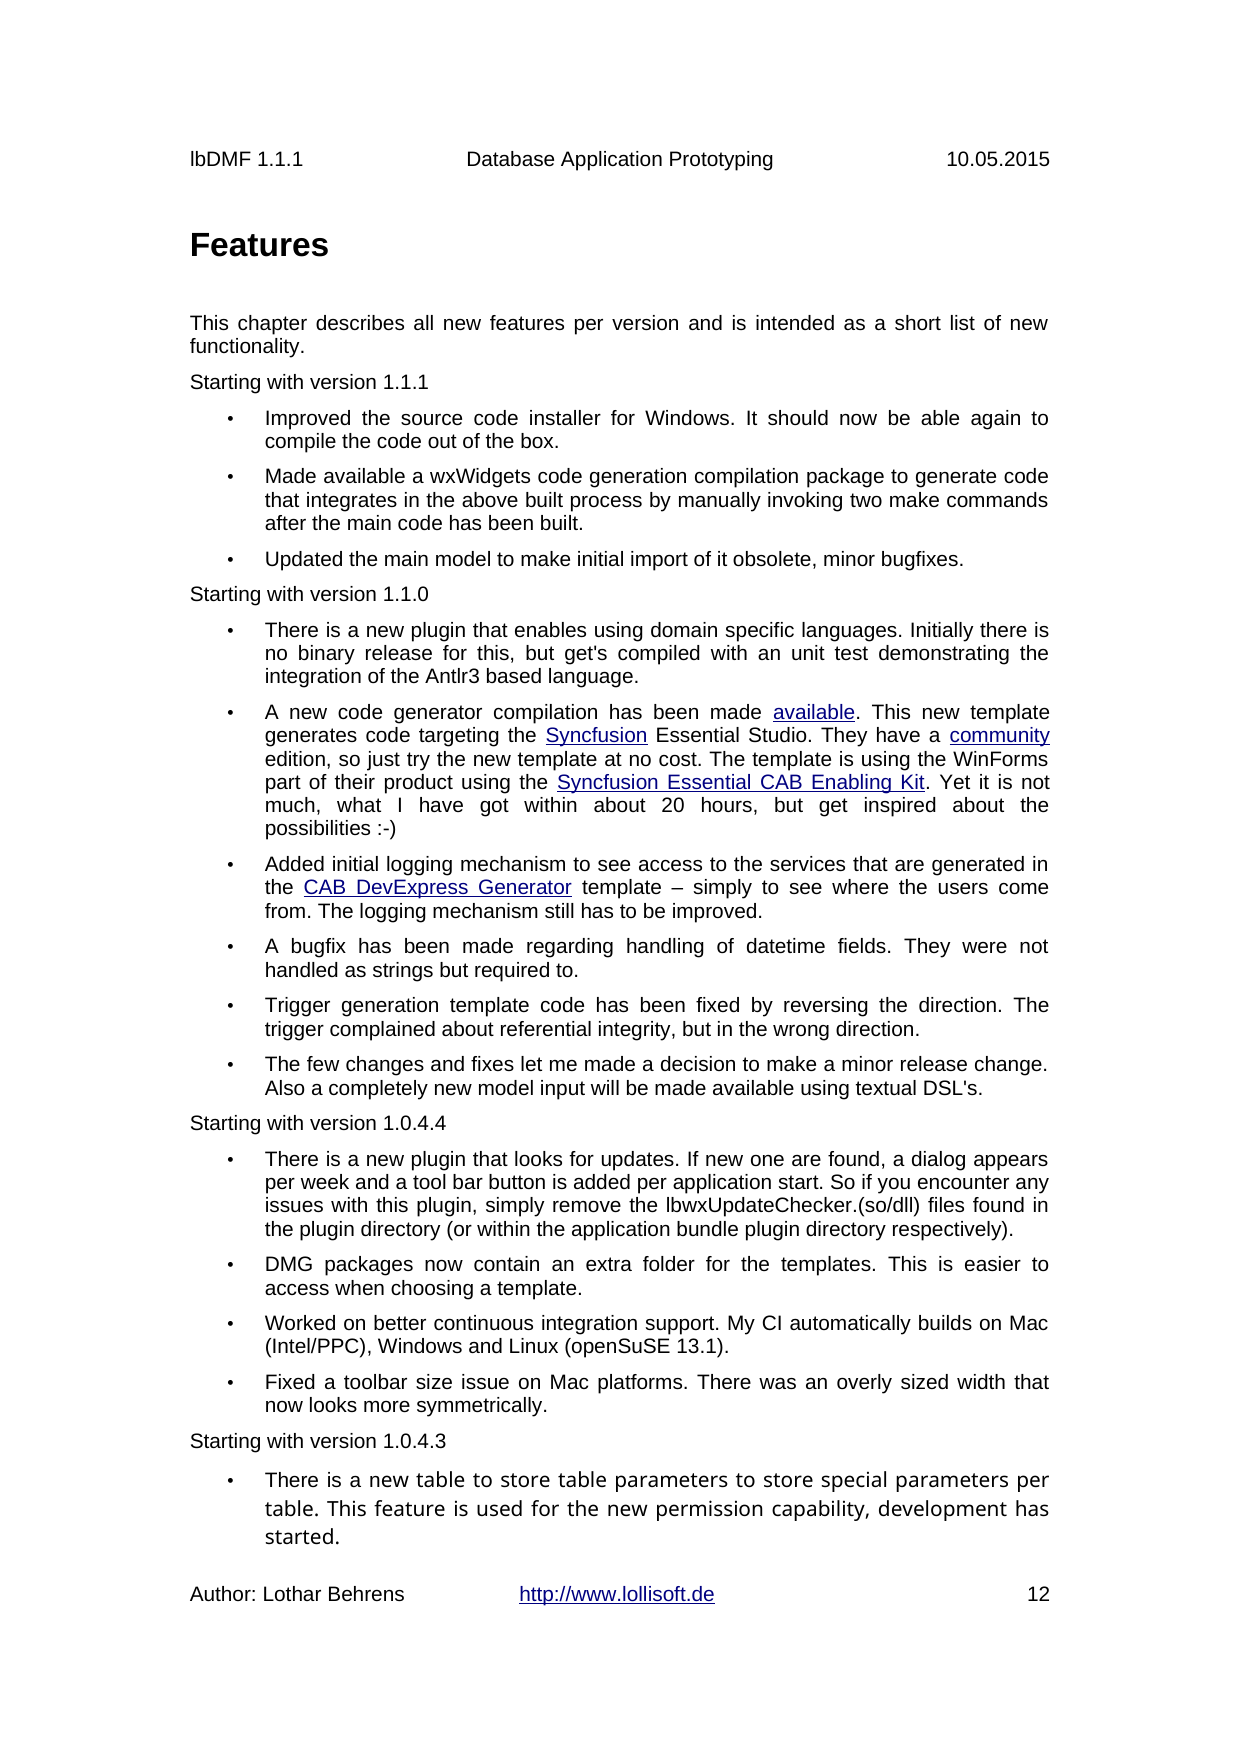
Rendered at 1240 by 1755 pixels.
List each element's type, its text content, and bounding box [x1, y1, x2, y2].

list Fixed a toolbar size issue on Mac platforms. There was an overly sized width that now looks more symmetrically. [227, 1371, 1050, 1417]
list A new code generator compilation has been made available. This new template generates code targeting the Syncfusion Essential Studio. They have a community edition, so just try the new template at no cost. The template is using the WinForms part of their product using the Syncfusion Essential CAB Enabling Kit. Yet it is not much, what I have got within about 20 hours, but get inspired about the possibilities :-) [227, 701, 1050, 840]
list DMG packages now contain an extra folder for the templates. This is easier to access when choosing a template. [227, 1253, 1050, 1299]
text Starting with version 1.1.0 [189, 583, 1050, 606]
list Trigger generation template code has been fixed by reversing the direction. The trigger complained about referential integrity, but in the wrong direction. [227, 994, 1050, 1040]
text Starting with version 1.1.1 [189, 370, 1050, 393]
list A bugfix has been made regarding handling of datetime fields. They were not handled as strings but required to. [227, 935, 1050, 981]
list The few changes and fixes let me made a decision to make a minor release change. Also a completely new model input will be made available using textual DSL's. [227, 1053, 1050, 1099]
list Made available a wxWidgets code generation compilation package to generate code that integrates in the above built process by manually invoking two make commands after the main code has been built. [227, 465, 1050, 535]
subtitle Features [189, 226, 1050, 263]
text Starting with version 1.0.4.3 [189, 1430, 1050, 1453]
list There is a new plugin that enables using domain specific languages. Initially there is no binary release for this, but get's compiled with an unit test demonstrating the integration of the Antlr3 based language. [227, 619, 1050, 688]
list Updated the main model to make initial import of it obsolete, minor bugfixes. [227, 547, 1050, 570]
list There is a new plugin that looks for updates. If new one are found, a dialog appears per week and a tool bar button is added per application start. So if you encounter any issues with this plugin, simply remove the lbwxUpdateChecker.(so/dll) files found in the plugin directory (or within the application bundle plugin directory respectively). [227, 1147, 1050, 1240]
list Improved the source code installer for Windows. It should now be able again to compile the code out of the box. [227, 406, 1050, 452]
text Starting with version 1.0.4.4 [189, 1112, 1050, 1135]
text This chapter describes all new features per version and is intended as a short list of new functionality. [189, 311, 1050, 358]
list Worked on better continuous integration support. My CI automatically builds on Mac (Intel/PPC), Windows and Linux (openSuSE 13.1). [227, 1312, 1050, 1358]
list There is a new table to store table parameters to store special parameters per table. This feature is used for the new permission capability, development has started. [227, 1466, 1050, 1551]
list Added initial logging mechanism to see access to the services that are generated in the CAB DevExpress Generator template – simply to see where the users come from. The logging mechanism still has to be improved. [227, 853, 1050, 922]
